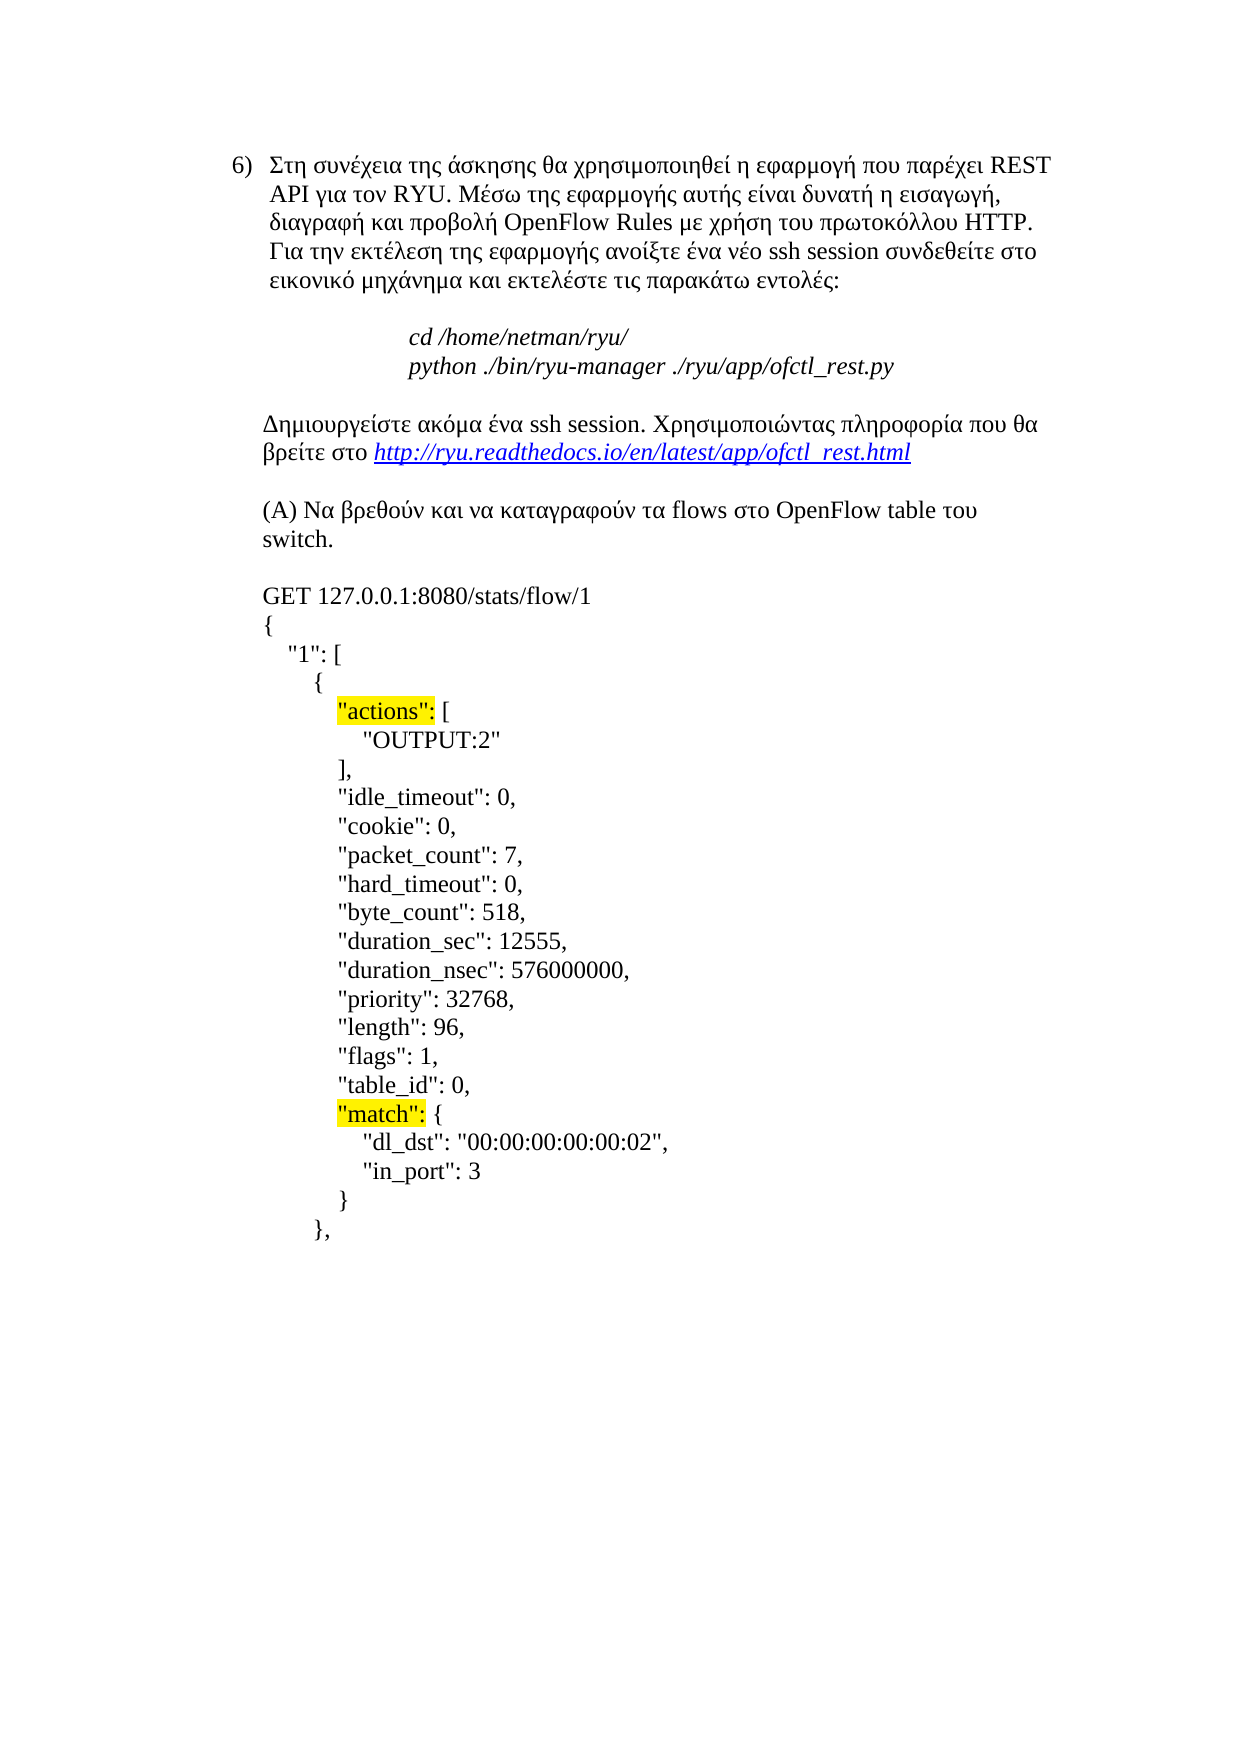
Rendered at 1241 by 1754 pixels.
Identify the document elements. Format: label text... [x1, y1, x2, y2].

text "table_id": 0, [262, 1070, 1053, 1099]
text "cookie": 0, [262, 811, 1053, 840]
text { [262, 610, 1053, 639]
text }, [262, 1214, 1053, 1242]
text ], [262, 754, 1053, 782]
text Δημιουργείστε ακόμα ένα ssh session. Χρησιμοποιώντας πληροφορία που θα βρείτε στο http://ryu.readthedocs.io/en/latest/app/ofctl_rest.html [262, 409, 1053, 466]
text "actions": [ [262, 696, 1053, 725]
text "hard_timeout": 0, [262, 869, 1053, 897]
text GET 127.0.0.1:8080/stats/flow/1 [262, 581, 1053, 610]
text "packet_count": 7, [262, 840, 1053, 869]
text "duration_nsec": 576000000, [262, 955, 1053, 984]
text "idle_timeout": 0, [262, 782, 1053, 811]
text } [262, 1185, 1053, 1214]
text python ./bin/ryu-manager ./ryu/app/ofctl_rest.py [337, 351, 1053, 380]
text "priority": 32768, [262, 984, 1053, 1012]
list Στη συνέχεια της άσκησης θα χρησιμοποιηθεί η εφαρμογή που παρέχει REST API για τον RYU. Μέσω της εφαρμογής αυτής είναι δυνατή η εισαγωγή, διαγραφή και προβολή OpenFlow Rules με χρήση του πρωτοκόλλου HTTP. Για την εκτέλεση της εφαρμογής ανοίξτε ένα νέο ssh session συνδεθείτε στο εικονικό μηχάνημα και εκτελέστε τις παρακάτω εντολές: [232, 150, 1053, 294]
text "duration_sec": 12555, [262, 926, 1053, 955]
text "length": 96, [262, 1012, 1053, 1041]
text "flags": 1, [262, 1041, 1053, 1070]
text { [262, 667, 1053, 696]
text cd /home/netman/ryu/ [337, 322, 1053, 351]
text (Α) Να βρεθούν και να καταγραφούν τα flows στο OpenFlow table του switch. [262, 495, 1053, 552]
text "1": [ [262, 639, 1053, 667]
text "in_port": 3 [262, 1156, 1053, 1185]
text "byte_count": 518, [262, 897, 1053, 926]
text "dl_dst": "00:00:00:00:00:02", [262, 1127, 1053, 1156]
text "OUTPUT:2" [262, 725, 1053, 754]
text "match": { [262, 1099, 1053, 1127]
